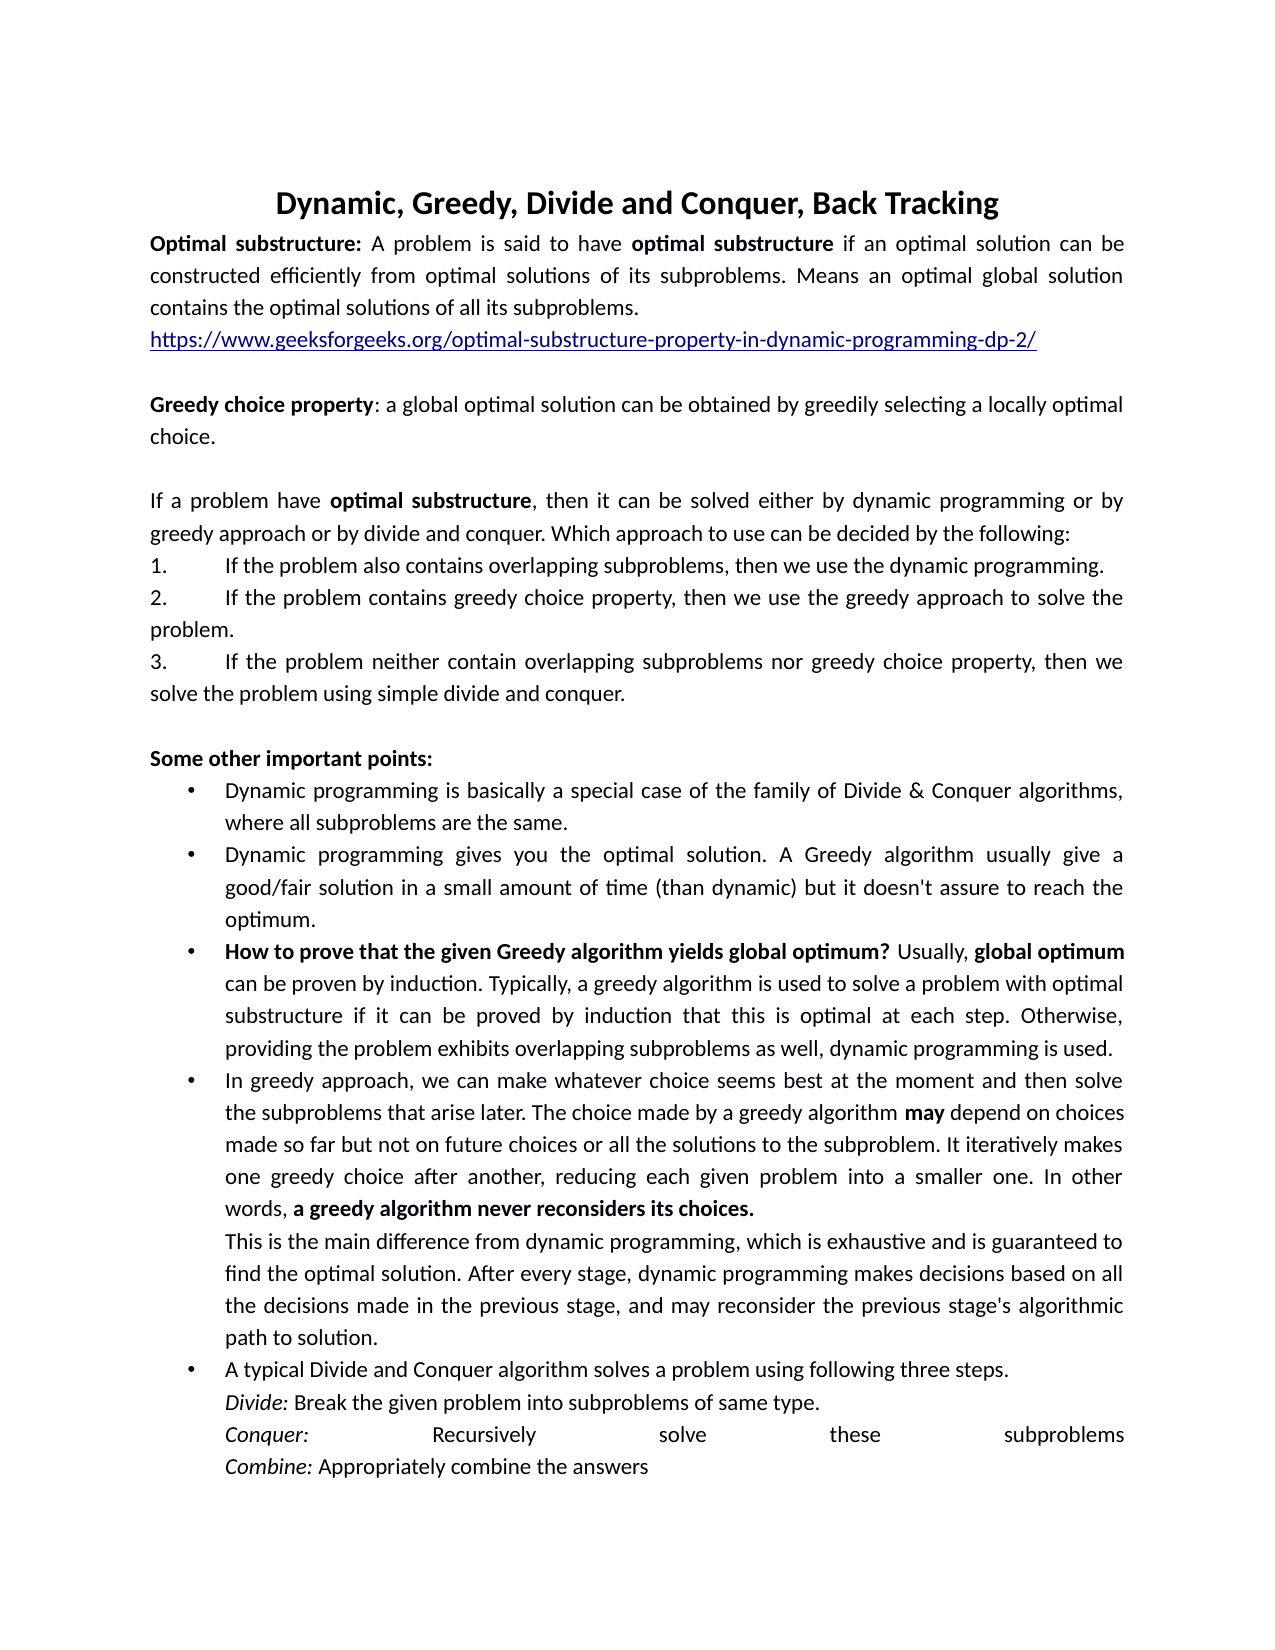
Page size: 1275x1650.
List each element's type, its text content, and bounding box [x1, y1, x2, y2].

list Conquer: Recursively solve these subproblems Combine: Appropriately combine the answers [187, 1420, 1125, 1480]
list How to prove that the given Greedy algorithm yields global optimum? Usually, global optimum can be proven by induction. Typically, a greedy algorithm is used to solve a problem with optimal substructure if it can be proved by induction that this is optimal at each step. Otherwise, providing the problem exhibits overlapping subproblems as well, dynamic programming is used. [187, 937, 1125, 1062]
list Optimal substructure: A problem is said to have optimal substructure if an optimal solution can be constructed efficiently from optimal solutions of its subproblems. Means an optimal global solution contains the optimal solutions of all its subproblems. [150, 229, 1125, 321]
list Greedy choice property: a global optimal solution can be obtained by greedily selecting a locally optimal choice. [150, 390, 1125, 450]
list A typical Divide and Conquer algorithm solves a problem using following three steps. [187, 1356, 1125, 1383]
list If a problem have optimal substructure, then it can be solved either by dynamic programming or by greedy approach or by divide and conquer. Which approach to use can be decided by the following: [150, 486, 1125, 547]
list https://www.geeksforgeeks.org/optimal-substructure-property-in-dynamic-programming-dp-2/ [150, 326, 1125, 353]
list If the problem contains greedy choice property, then we use the greedy approach to solve the problem. [150, 583, 1125, 643]
list If the problem neither contain overlapping subproblems nor greedy choice property, then we solve the problem using simple divide and conquer. [150, 647, 1125, 708]
list In greedy approach, we can make whatever choice seems best at the moment and then solve the subproblems that arise later. The choice made by a greedy algorithm may depend on choices made so far but not on future choices or all the solutions to the subproblem. It iteratively makes one greedy choice after another, reducing each given problem into a smaller one. In other words, a greedy algorithm never reconsiders its choices. [187, 1066, 1125, 1223]
list This is the main difference from dynamic programming, which is exhaustive and is guaranteed to find the optimal solution. After every stage, dynamic programming makes decisions based on all the decisions made in the previous stage, and may reconsider the previous stage's algorithmic path to solution. [187, 1227, 1125, 1351]
list Some other important points: [150, 744, 1125, 772]
list If the problem also contains overlapping subproblems, then we use the dynamic programming. [150, 551, 1125, 579]
list Dynamic programming gives you the optimal solution. A Greedy algorithm usually give a good/fair solution in a small amount of time (than dynamic) but it doesn't assure to reach the optimum. [187, 841, 1125, 933]
list Dynamic, Greedy, Divide and Conquer, Back Tracking [150, 182, 1125, 223]
list Dynamic programming is basically a special case of the family of Divide & Conquer algorithms, where all subproblems are the same. [187, 776, 1125, 836]
list Divide: Break the given problem into subproblems of same type. [187, 1388, 1125, 1416]
